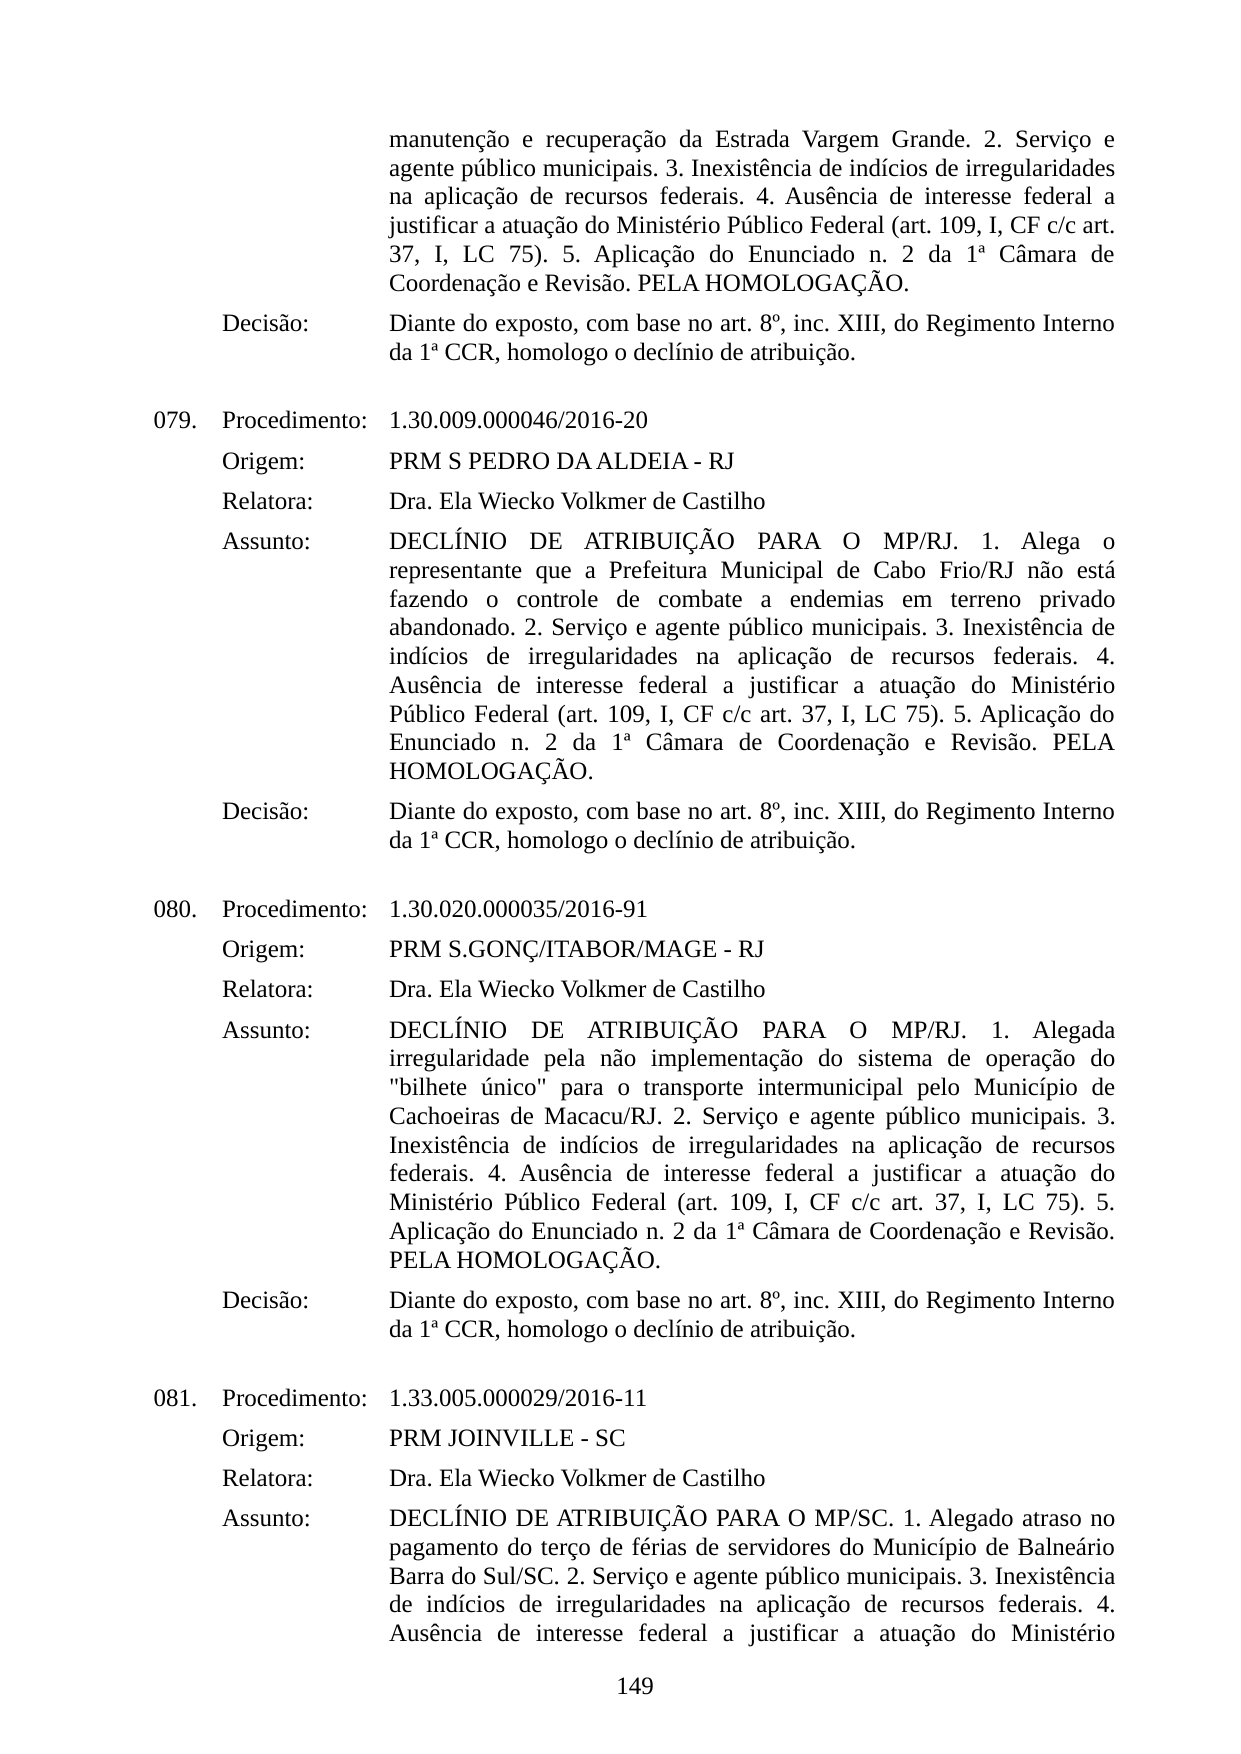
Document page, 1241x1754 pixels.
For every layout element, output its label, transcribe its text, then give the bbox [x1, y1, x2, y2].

table_header Diante do exposto, com base no art. 8º, inc. XIII, do Regimento Interno da 1ª CCR, homologo o declínio de atribuição. [383, 1279, 1122, 1348]
table_header Diante do exposto, com base no art. 8º, inc. XIII, do Regimento Interno da 1ª CCR, homologo o declínio de atribuição. [383, 302, 1122, 371]
table_cell [148, 480, 216, 520]
table_cell Assunto: [216, 1498, 383, 1653]
table_header [148, 791, 216, 859]
table_header Procedimento: [216, 400, 383, 440]
table_header Diante do exposto, com base no art. 8º, inc. XIII, do Regimento Interno da 1ª CCR, homologo o declínio de atribuição. [383, 791, 1122, 859]
table_header 079. [148, 400, 216, 440]
table_cell [148, 520, 216, 791]
table_header Decisão: [216, 791, 383, 859]
table_cell [148, 1457, 216, 1497]
table_cell [148, 118, 216, 302]
table_cell Origem: [216, 440, 383, 480]
table_cell [216, 118, 383, 302]
table_cell [148, 1009, 216, 1279]
table_cell [148, 969, 216, 1009]
table_header 081. [148, 1377, 216, 1417]
table_cell Relatora: [216, 480, 383, 520]
table_cell [148, 440, 216, 480]
table_header 1.30.020.000035/2016-91 [383, 888, 1122, 928]
table_header [148, 1279, 216, 1348]
table_header [148, 302, 216, 371]
table_header 1.30.009.000046/2016-20 [383, 400, 1122, 440]
table_header Procedimento: [216, 888, 383, 928]
table_cell [148, 1417, 216, 1457]
table_cell Origem: [216, 929, 383, 969]
table_cell Assunto: [216, 1009, 383, 1279]
table_cell PRM JOINVILLE - SC [383, 1417, 1122, 1457]
table_header Decisão: [216, 1279, 383, 1348]
table_cell DECLÍNIO DE ATRIBUIÇÃO PARA O MP/RJ. 1. Alega o representante que a Prefeitura Municipal de Cabo Frio/RJ não está fazendo o controle de combate a endemias em terreno privado abandonado. 2. Serviço e agente público municipais. 3. Inexistência de indícios de irregularidades na aplicação de recursos federais. 4. Ausência de interesse federal a justificar a atuação do Ministério Público Federal (art. 109, I, CF c/c art. 37, I, LC 75). 5. Aplicação do Enunciado n. 2 da 1ª Câmara de Coordenação e Revisão. PELA HOMOLOGAÇÃO. [383, 520, 1122, 791]
table_header 1.33.005.000029/2016-11 [383, 1377, 1122, 1417]
table_cell Relatora: [216, 969, 383, 1009]
table_header 080. [148, 888, 216, 928]
table_cell Relatora: [216, 1457, 383, 1497]
table_cell [148, 929, 216, 969]
table_cell PRM S PEDRO DA ALDEIA - RJ [383, 440, 1122, 480]
table_cell manutenção e recuperação da Estrada Vargem Grande. 2. Serviço e agente público municipais. 3. Inexistência de indícios de irregularidades na aplicação de recursos federais. 4. Ausência de interesse federal a justificar a atuação do Ministério Público Federal (art. 109, I, CF c/c art. 37, I, LC 75). 5. Aplicação do Enunciado n. 2 da 1ª Câmara de Coordenação e Revisão. PELA HOMOLOGAÇÃO. [383, 118, 1122, 302]
table_cell Assunto: [216, 520, 383, 791]
table_cell Dra. Ela Wiecko Volkmer de Castilho [383, 969, 1122, 1009]
table_cell Origem: [216, 1417, 383, 1457]
table_cell Dra. Ela Wiecko Volkmer de Castilho [383, 480, 1122, 520]
table_header Decisão: [216, 302, 383, 371]
table_cell Dra. Ela Wiecko Volkmer de Castilho [383, 1457, 1122, 1497]
table_header Procedimento: [216, 1377, 383, 1417]
table_cell PRM S.GONÇ/ITABOR/MAGE - RJ [383, 929, 1122, 969]
table_cell [148, 1498, 216, 1653]
table_cell DECLÍNIO DE ATRIBUIÇÃO PARA O MP/RJ. 1. Alegada irregularidade pela não implementação do sistema de operação do "bilhete único" para o transporte intermunicipal pelo Município de Cachoeiras de Macacu/RJ. 2. Serviço e agente público municipais. 3. Inexistência de indícios de irregularidades na aplicação de recursos federais. 4. Ausência de interesse federal a justificar a atuação do Ministério Público Federal (art. 109, I, CF c/c art. 37, I, LC 75). 5. Aplicação do Enunciado n. 2 da 1ª Câmara de Coordenação e Revisão. PELA HOMOLOGAÇÃO. [383, 1009, 1122, 1279]
table_cell DECLÍNIO DE ATRIBUIÇÃO PARA O MP/SC. 1. Alegado atraso no pagamento do terço de férias de servidores do Município de Balneário Barra do Sul/SC. 2. Serviço e agente público municipais. 3. Inexistência de indícios de irregularidades na aplicação de recursos federais. 4. Ausência de interesse federal a justificar a atuação do Ministério [383, 1498, 1122, 1653]
